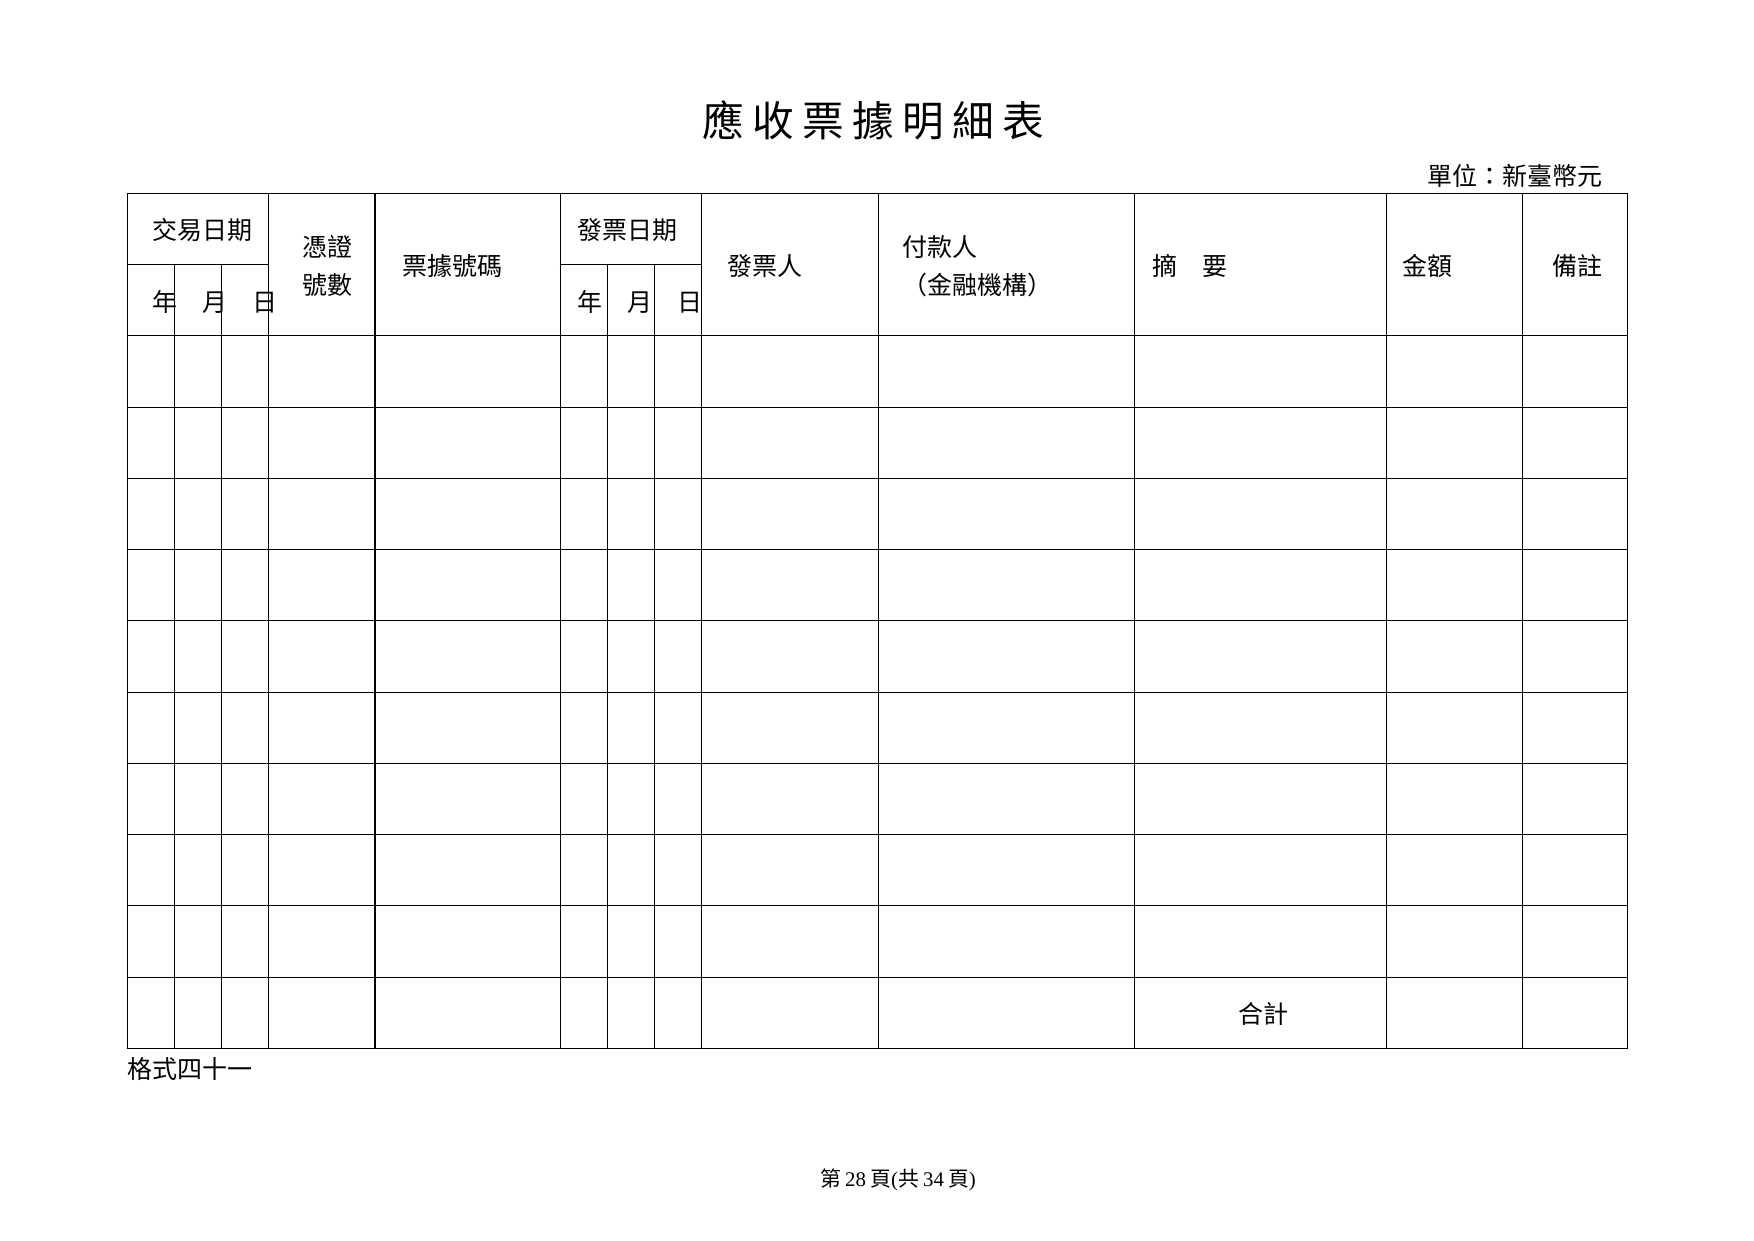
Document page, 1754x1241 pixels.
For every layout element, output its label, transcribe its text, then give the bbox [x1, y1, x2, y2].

table_cell [655, 550, 701, 620]
table_cell [702, 764, 878, 834]
table_cell [376, 835, 560, 905]
table_cell [655, 479, 701, 549]
table_cell [1523, 906, 1627, 977]
table_cell [175, 336, 221, 407]
table_cell [1387, 479, 1522, 549]
table_cell [175, 978, 221, 1048]
table_cell [269, 408, 374, 478]
table_cell [269, 693, 374, 763]
table_cell [1523, 550, 1627, 620]
table_cell [1135, 408, 1386, 478]
table_header 發票人 [702, 194, 878, 335]
table_cell [269, 764, 374, 834]
table_cell [879, 978, 1134, 1048]
table_cell [655, 835, 701, 905]
table_cell [561, 550, 607, 620]
table_cell [269, 835, 374, 905]
table_cell [376, 693, 560, 763]
table_header 金額 [1387, 194, 1522, 335]
table_cell [222, 764, 268, 834]
table_header 憑證 號數 [269, 194, 374, 335]
table_cell [1523, 693, 1627, 763]
table_cell [702, 978, 878, 1048]
table_cell [561, 408, 607, 478]
table_cell [608, 336, 654, 407]
table_cell [222, 906, 268, 977]
table_cell [608, 479, 654, 549]
table_cell [376, 336, 560, 407]
table_cell [222, 693, 268, 763]
table_cell [1387, 693, 1522, 763]
table_cell 月 [175, 265, 221, 335]
table_cell [561, 621, 607, 692]
table_cell [655, 336, 701, 407]
table_cell [561, 764, 607, 834]
table_cell 日 [655, 265, 701, 335]
table_cell [1135, 764, 1386, 834]
table_cell [1135, 906, 1386, 977]
table_cell [608, 978, 654, 1048]
table_cell [1387, 835, 1522, 905]
table_cell [879, 764, 1134, 834]
table_cell [655, 408, 701, 478]
table_cell [376, 764, 560, 834]
table_cell [879, 408, 1134, 478]
table_cell [608, 693, 654, 763]
table_cell [128, 479, 174, 549]
table_cell 月 [608, 265, 654, 335]
table_cell [655, 621, 701, 692]
table_cell [608, 835, 654, 905]
table_cell [269, 906, 374, 977]
table_cell [561, 336, 607, 407]
table_cell [128, 621, 174, 692]
table_cell [222, 408, 268, 478]
table_cell [1523, 479, 1627, 549]
table_cell [702, 693, 878, 763]
table_cell [128, 550, 174, 620]
table_cell [561, 835, 607, 905]
table_cell [1135, 621, 1386, 692]
table_cell [1523, 621, 1627, 692]
table_cell [702, 336, 878, 407]
table_cell [376, 978, 560, 1048]
table_cell [879, 336, 1134, 407]
table_cell [879, 693, 1134, 763]
table_cell [128, 978, 174, 1048]
table_header 付款人 （金融機構） [879, 194, 1134, 335]
table_cell [175, 906, 221, 977]
table_cell [128, 408, 174, 478]
table_header 摘 要 [1135, 194, 1386, 335]
table_cell [1135, 336, 1386, 407]
table_cell 合計 [1135, 978, 1386, 1048]
table_cell 日 [222, 265, 268, 335]
table_cell [128, 764, 174, 834]
table_cell [1387, 906, 1522, 977]
table_cell [608, 764, 654, 834]
table_cell [655, 978, 701, 1048]
table_cell [1387, 550, 1522, 620]
table_cell [561, 906, 607, 977]
table_header 發票日期 [561, 194, 701, 264]
table_cell [269, 550, 374, 620]
table_cell [1387, 336, 1522, 407]
table_cell [655, 764, 701, 834]
table_cell [879, 835, 1134, 905]
table_cell [222, 550, 268, 620]
table_cell [376, 408, 560, 478]
table_cell [222, 835, 268, 905]
table_cell [1135, 550, 1386, 620]
text 應收票據明細表 [127, 80, 1627, 155]
table_cell [175, 408, 221, 478]
table_cell [655, 906, 701, 977]
table_cell [1523, 835, 1627, 905]
table_cell [1387, 764, 1522, 834]
table_cell [222, 621, 268, 692]
table_cell [175, 835, 221, 905]
table_cell [702, 621, 878, 692]
table_cell [1387, 621, 1522, 692]
table_cell [561, 693, 607, 763]
table_cell [702, 550, 878, 620]
table_cell [376, 906, 560, 977]
table_cell [702, 479, 878, 549]
table_cell [128, 693, 174, 763]
table_cell [1523, 764, 1627, 834]
table_cell [175, 479, 221, 549]
table_cell [269, 621, 374, 692]
table_cell [702, 835, 878, 905]
table_cell [1387, 408, 1522, 478]
table_cell [879, 621, 1134, 692]
table_cell [608, 621, 654, 692]
table_cell [222, 978, 268, 1048]
table_cell [376, 479, 560, 549]
table_cell [376, 550, 560, 620]
table_cell [561, 978, 607, 1048]
table_cell 年 [128, 265, 174, 335]
table_cell [269, 336, 374, 407]
table_cell [1523, 978, 1627, 1048]
table_cell [175, 764, 221, 834]
table_cell [269, 479, 374, 549]
table_header 備註 [1523, 194, 1627, 335]
table_cell [222, 336, 268, 407]
table_cell [175, 621, 221, 692]
table_cell [702, 408, 878, 478]
table_cell [608, 550, 654, 620]
table_cell [128, 835, 174, 905]
table_cell [879, 550, 1134, 620]
table_cell [1523, 336, 1627, 407]
table_cell [879, 479, 1134, 549]
table_cell [608, 408, 654, 478]
table_cell [269, 978, 374, 1048]
table_cell [175, 550, 221, 620]
table_cell [1523, 408, 1627, 478]
table_cell [128, 906, 174, 977]
table_cell 年 [561, 265, 607, 335]
table_cell [222, 479, 268, 549]
table_cell [175, 693, 221, 763]
table_cell [1387, 978, 1522, 1048]
table_cell [376, 621, 560, 692]
text 格式四十一 [127, 1049, 1627, 1086]
table_cell [1135, 693, 1386, 763]
table_cell [1135, 479, 1386, 549]
text 單位：新臺幣元 [127, 155, 1602, 193]
table_cell [128, 336, 174, 407]
table_cell [879, 906, 1134, 977]
table_header 票據號碼 [376, 194, 560, 335]
table_cell [561, 479, 607, 549]
table_cell [702, 906, 878, 977]
table_cell [608, 906, 654, 977]
table_cell [655, 693, 701, 763]
table_header 交易日期 [128, 194, 268, 264]
table_cell [1135, 835, 1386, 905]
